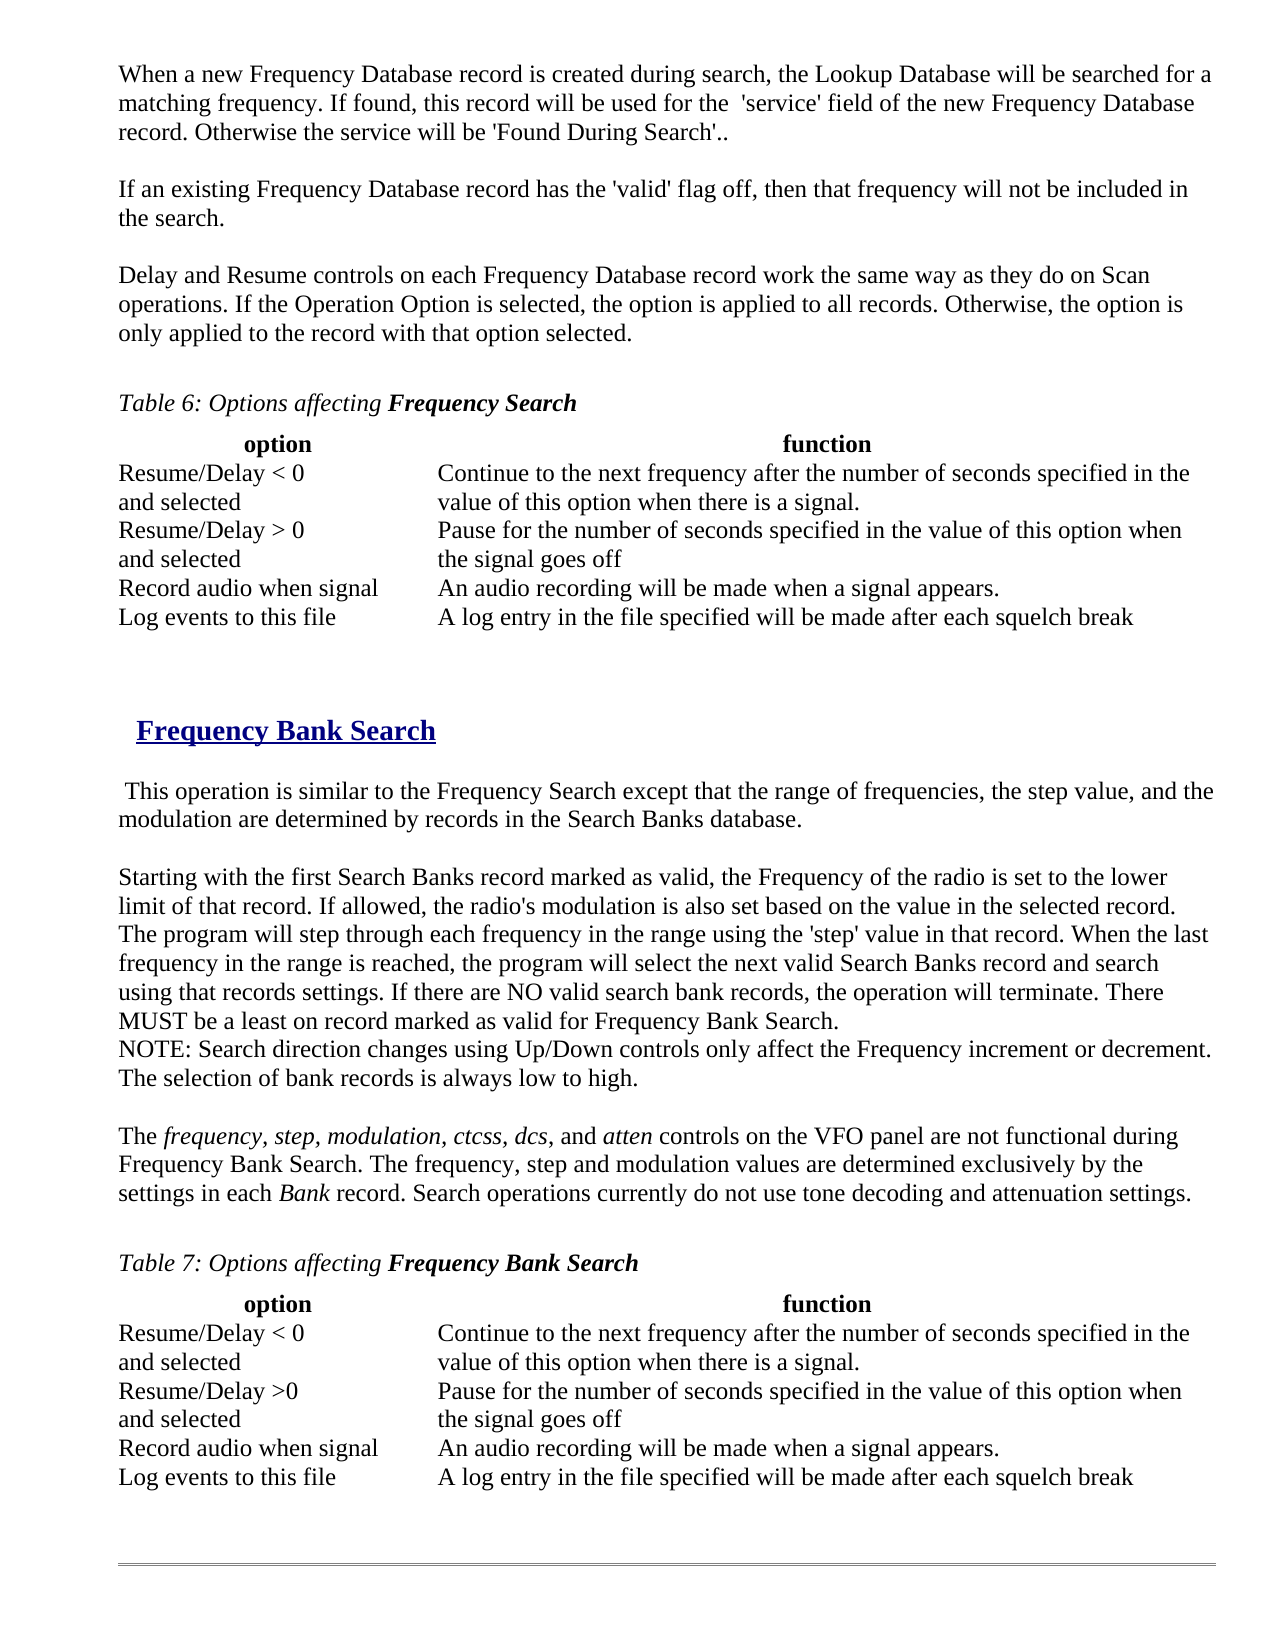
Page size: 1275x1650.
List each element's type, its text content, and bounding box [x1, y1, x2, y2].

table_cell Resume/Delay > 0 and selected [118, 515, 437, 573]
text NOTE: Search direction changes using Up/Down controls only affect the Frequency increment or decrement. The selection of bank records is always low to high. [118, 1034, 1216, 1092]
table_cell Resume/Delay >0 and selected [118, 1376, 437, 1433]
text When a new Frequency Database record is created during search, the Lookup Database will be searched for a matching frequency. If found, this record will be used for the 'service' field of the new Frequency Database record. Otherwise the service will be 'Found During Search'.. [118, 59, 1216, 145]
table_cell An audio recording will be made when a signal appears. [438, 573, 1217, 602]
table_header function [438, 1290, 1217, 1318]
table_cell Resume/Delay < 0 and selected [118, 1318, 437, 1376]
text Table 7: Options affecting Frequency Bank Search [118, 1248, 1216, 1277]
table_cell A log entry in the file specified will be made after each squelch break [438, 1462, 1217, 1491]
table_header option [118, 1290, 437, 1318]
text If an existing Frequency Database record has the 'valid' flag off, then that frequency will not be included in the search. [118, 174, 1216, 232]
table_cell Log events to this file [118, 602, 437, 630]
table_header function [438, 429, 1217, 458]
table_cell Log events to this file [118, 1462, 437, 1491]
text The frequency, step, modulation, ctcss, dcs, and atten controls on the VFO panel are not functional during Frequency Bank Search. The frequency, step and modulation values are determined exclusively by the settings in each Bank record. Search operations currently do not use tone decoding and attenuation settings. [118, 1121, 1216, 1207]
text The program will step through each frequency in the range using the 'step' value in that record. When the last frequency in the range is reached, the program will select the next valid Search Banks record and search using that records settings. If there are NO valid search bank records, the operation will terminate. There MUST be a least on record marked as valid for Frequency Bank Search. [118, 919, 1216, 1034]
table_cell Continue to the next frequency after the number of seconds specified in the value of this option when there is a signal. [438, 458, 1217, 515]
table_cell A log entry in the file specified will be made after each squelch break [438, 602, 1217, 630]
table_cell Pause for the number of seconds specified in the value of this option when the signal goes off [438, 1376, 1217, 1433]
table_header option [118, 429, 437, 458]
text Table 6: Options affecting Frequency Search [118, 388, 1216, 417]
table_cell Pause for the number of seconds specified in the value of this option when the signal goes off [438, 515, 1217, 573]
text Delay and Resume controls on each Frequency Database record work the same way as they do on Scan operations. If the Operation Option is selected, the option is applied to all records. Otherwise, the option is only applied to the record with that option selected. [118, 260, 1216, 347]
subtitle Frequency Bank Search [136, 713, 1216, 746]
text Starting with the first Search Banks record marked as valid, the Frequency of the radio is set to the lower limit of that record. If allowed, the radio's modulation is also set based on the value in the selected record. [118, 862, 1216, 919]
table_cell Record audio when signal [118, 573, 437, 602]
table_cell An audio recording will be made when a signal appears. [438, 1433, 1217, 1462]
text This operation is similar to the Frequency Search except that the range of frequencies, the step value, and the modulation are determined by records in the Search Banks database. [118, 776, 1216, 833]
table_cell Resume/Delay < 0 and selected [118, 458, 437, 515]
table_cell Record audio when signal [118, 1433, 437, 1462]
table_cell Continue to the next frequency after the number of seconds specified in the value of this option when there is a signal. [438, 1318, 1217, 1376]
